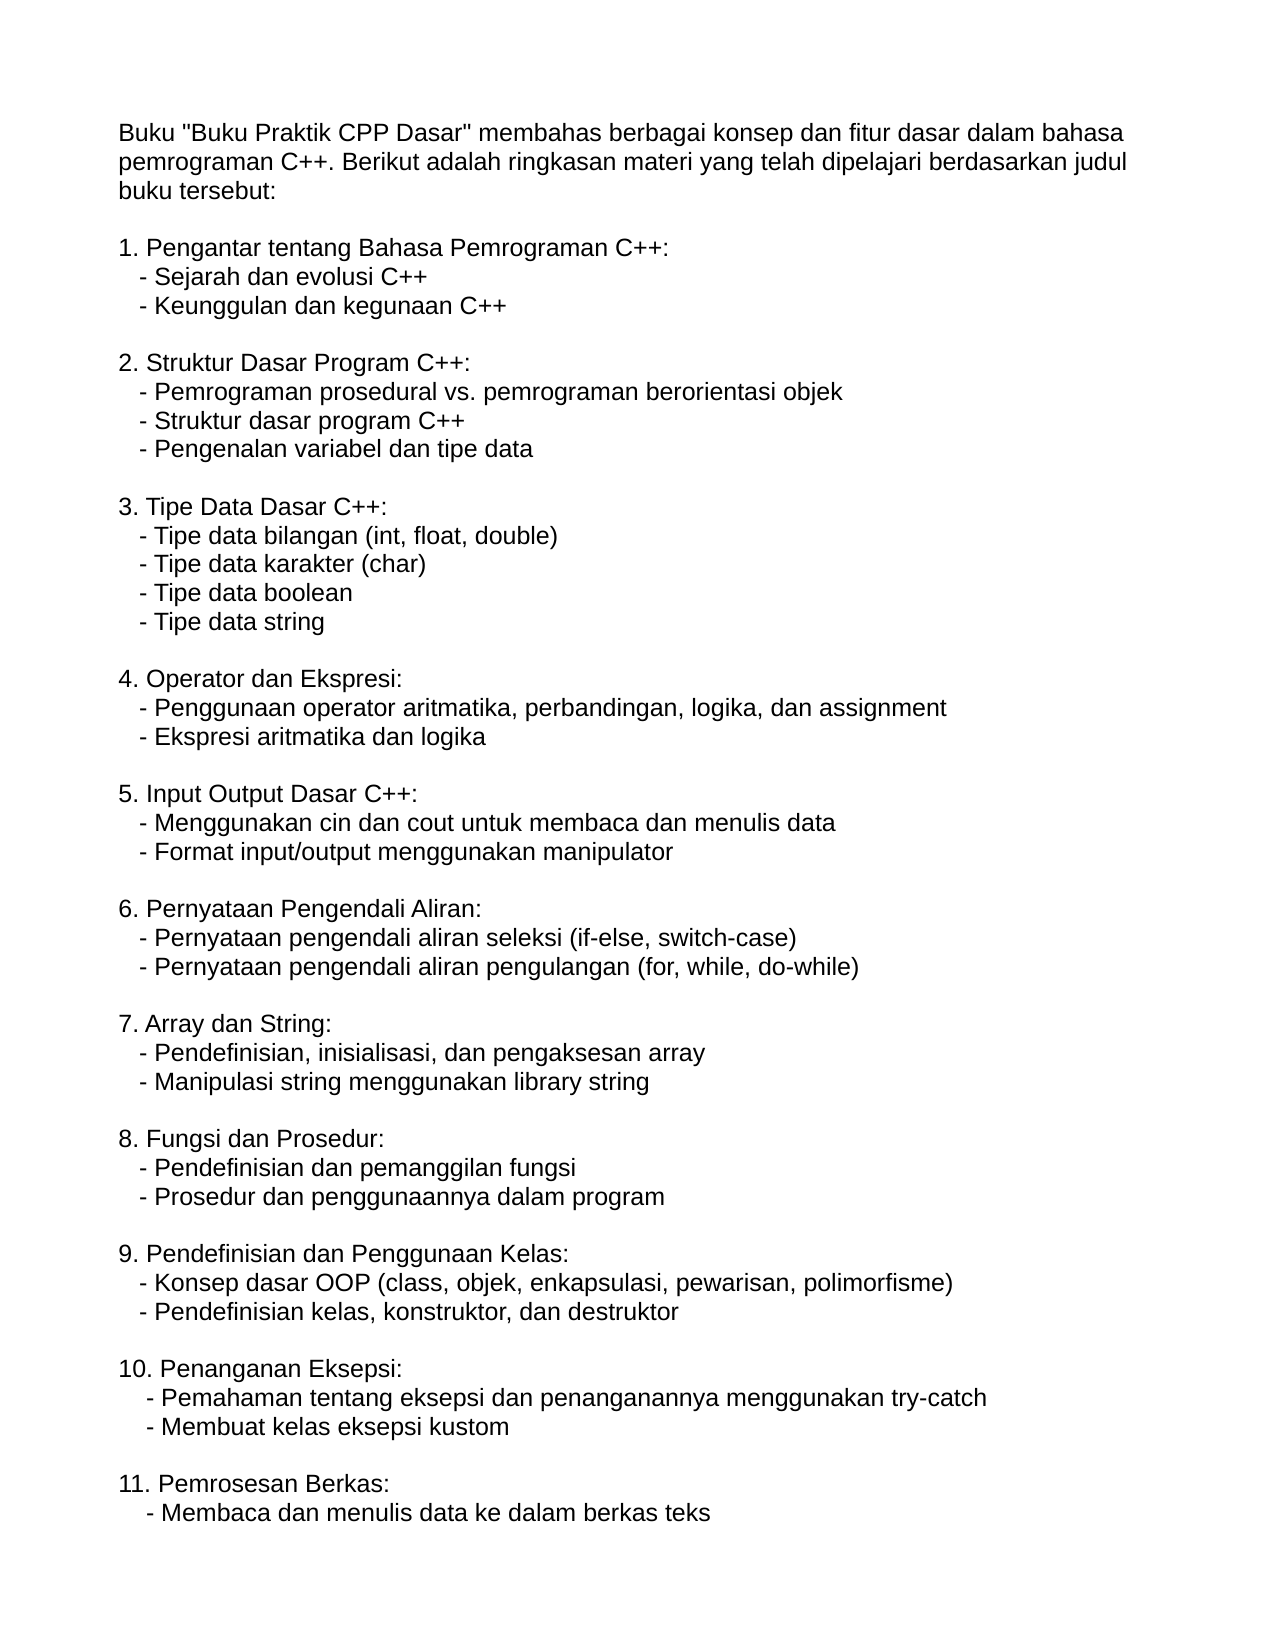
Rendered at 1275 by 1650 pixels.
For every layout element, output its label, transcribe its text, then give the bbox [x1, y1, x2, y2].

text - Penggunaan operator aritmatika, perbandingan, logika, dan assignment [118, 693, 1157, 722]
text - Membaca dan menulis data ke dalam berkas teks [118, 1498, 1157, 1527]
text - Tipe data boolean [118, 578, 1157, 607]
text - Tipe data bilangan (int, float, double) [118, 521, 1157, 549]
text - Konsep dasar OOP (class, objek, enkapsulasi, pewarisan, polimorfisme) [118, 1268, 1157, 1297]
text - Pendefinisian, inisialisasi, dan pengaksesan array [118, 1038, 1157, 1067]
text - Struktur dasar program C++ [118, 406, 1157, 434]
text - Pernyataan pengendali aliran pengulangan (for, while, do-while) [118, 952, 1157, 981]
text - Membuat kelas eksepsi kustom [118, 1412, 1157, 1441]
text 7. Array dan String: [118, 1009, 1157, 1038]
text - Manipulasi string menggunakan library string [118, 1067, 1157, 1096]
text - Pernyataan pengendali aliran seleksi (if-else, switch-case) [118, 923, 1157, 952]
text 6. Pernyataan Pengendali Aliran: [118, 894, 1157, 923]
text Buku "Buku Praktik CPP Dasar" membahas berbagai konsep dan fitur dasar dalam bahasa pemrograman C++. Berikut adalah ringkasan materi yang telah dipelajari berdasarkan judul buku tersebut: [118, 118, 1157, 204]
text - Pendefinisian dan pemanggilan fungsi [118, 1153, 1157, 1182]
text 10. Penanganan Eksepsi: [118, 1354, 1157, 1383]
text 1. Pengantar tentang Bahasa Pemrograman C++: [118, 233, 1157, 262]
text - Pendefinisian kelas, konstruktor, dan destruktor [118, 1297, 1157, 1326]
text - Sejarah dan evolusi C++ [118, 262, 1157, 291]
text - Prosedur dan penggunaannya dalam program [118, 1182, 1157, 1211]
text - Ekspresi aritmatika dan logika [118, 722, 1157, 751]
text - Pemahaman tentang eksepsi dan penanganannya menggunakan try-catch [118, 1383, 1157, 1412]
text - Keunggulan dan kegunaan C++ [118, 291, 1157, 319]
text 8. Fungsi dan Prosedur: [118, 1124, 1157, 1153]
text - Format input/output menggunakan manipulator [118, 837, 1157, 866]
text 9. Pendefinisian dan Penggunaan Kelas: [118, 1239, 1157, 1268]
text - Tipe data string [118, 607, 1157, 636]
text 5. Input Output Dasar C++: [118, 779, 1157, 808]
text 3. Tipe Data Dasar C++: [118, 492, 1157, 521]
text 4. Operator dan Ekspresi: [118, 664, 1157, 693]
text - Pemrograman prosedural vs. pemrograman berorientasi objek [118, 377, 1157, 406]
text - Pengenalan variabel dan tipe data [118, 434, 1157, 463]
text 11. Pemrosesan Berkas: [118, 1469, 1157, 1498]
text - Menggunakan cin dan cout untuk membaca dan menulis data [118, 808, 1157, 837]
text 2. Struktur Dasar Program C++: [118, 348, 1157, 377]
text - Tipe data karakter (char) [118, 549, 1157, 578]
